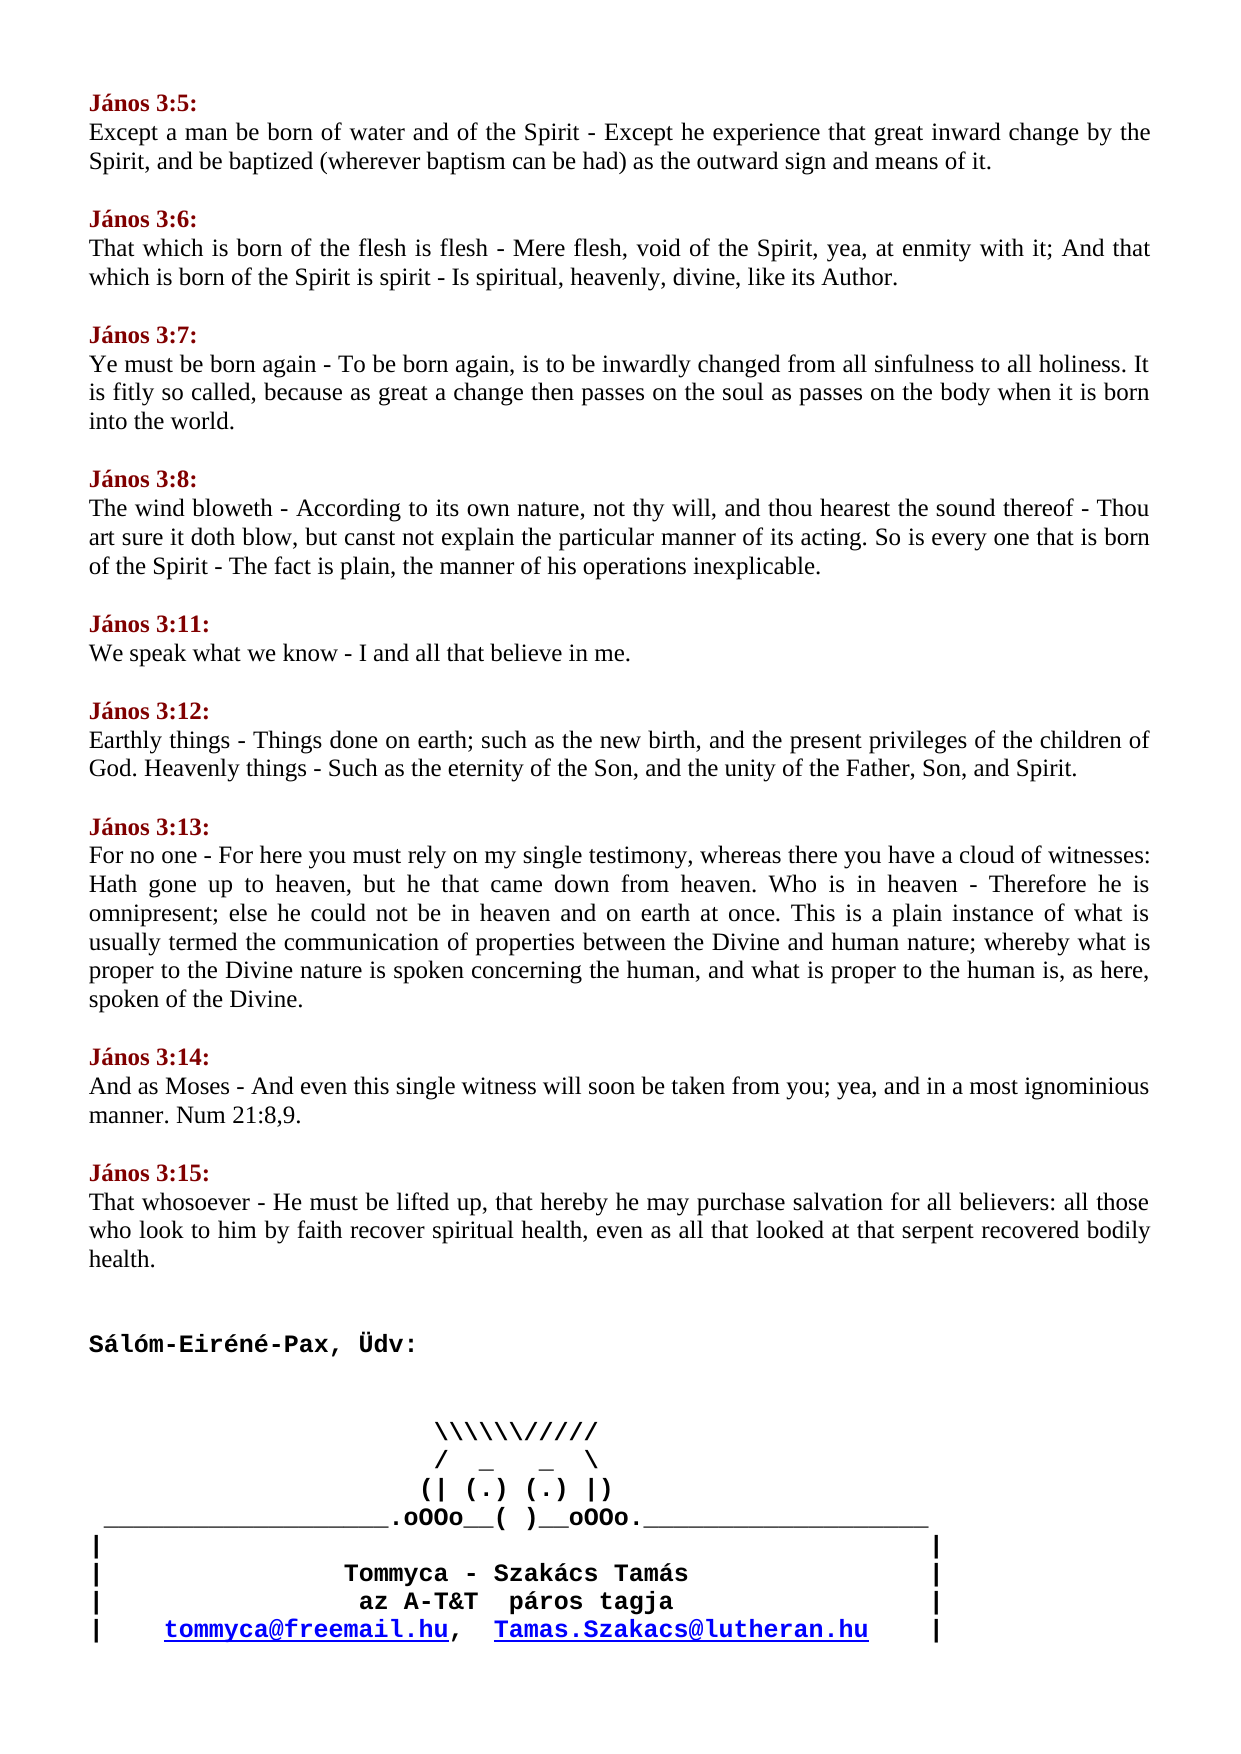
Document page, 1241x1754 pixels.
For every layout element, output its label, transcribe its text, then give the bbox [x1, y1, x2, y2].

text János 3:6: [88, 204, 1152, 233]
text János 3:7: [88, 320, 1152, 349]
text The wind bloweth - According to its own nature, not thy will, and thou hearest the sound thereof - Thou art sure it doth blow, but canst not explain the particular manner of its acting. So is every one that is born of the Spirit - The fact is plain, the manner of his operations inexplicable. [88, 493, 1152, 579]
text Except a man be born of water and of the Spirit - Except he experience that great inward change by the Spirit, and be baptized (wherever baptism can be had) as the outward sign and means of it. [88, 117, 1152, 175]
text János 3:13: [88, 812, 1152, 840]
text We speak what we know - I and all that believe in me. [88, 638, 1152, 666]
text Ye must be born again - To be born again, is to be inwardly changed from all sinfulness to all holiness. It is fitly so called, because as great a change then passes on the soul as passes on the body when it is born into the world. [88, 349, 1152, 435]
text And as Moses - And even this single witness will soon be taken from you; yea, and in a most ignominious manner. Num 21:8,9. [88, 1071, 1152, 1129]
text János 3:15: [88, 1158, 1152, 1187]
text János 3:11: [88, 609, 1152, 638]
text János 3:14: [88, 1042, 1152, 1071]
text János 3:5: [88, 88, 1152, 117]
text János 3:12: [88, 696, 1152, 725]
text For no one - For here you must rely on my single testimony, whereas there you have a cloud of witnesses: Hath gone up to heaven, but he that came down from heaven. Who is in heaven - Therefore he is omnipresent; else he could not be in heaven and on earth at once. This is a plain instance of what is usually termed the communication of properties between the Divine and human nature; whereby what is proper to the Divine nature is spoken concerning the human, and what is proper to the human is, as here, spoken of the Divine. [88, 840, 1152, 1013]
text Earthly things - Things done on earth; such as the new birth, and the present privileges of the children of God. Heavenly things - Such as the eternity of the Son, and the unity of the Father, Son, and Spirit. [88, 725, 1152, 782]
text That which is born of the flesh is flesh - Mere flesh, void of the Spirit, yea, at enmity with it; And that which is born of the Spirit is spirit - Is spiritual, heavenly, divine, like its Author. [88, 233, 1152, 291]
text Sálóm-Eiréné-Pax, Üdv: [88, 1332, 1152, 1360]
text That whosoever - He must be lifted up, that hereby he may purchase salvation for all believers: all those who look to him by faith recover spiritual health, even as all that looked at that serpent recovered bodily health. [88, 1187, 1152, 1273]
text \\\\\\///// / _ _ \ (| (.) (.) |) ___________________.oOOo__( )__oOOo.___________________ | | | Tommyca - Szakács Tamás | | az A-T&T páros tagja | | tommyca@freemail.hu, Tamas.Szakacs@lutheran.hu | [88, 1419, 1152, 1645]
text János 3:8: [88, 464, 1152, 493]
